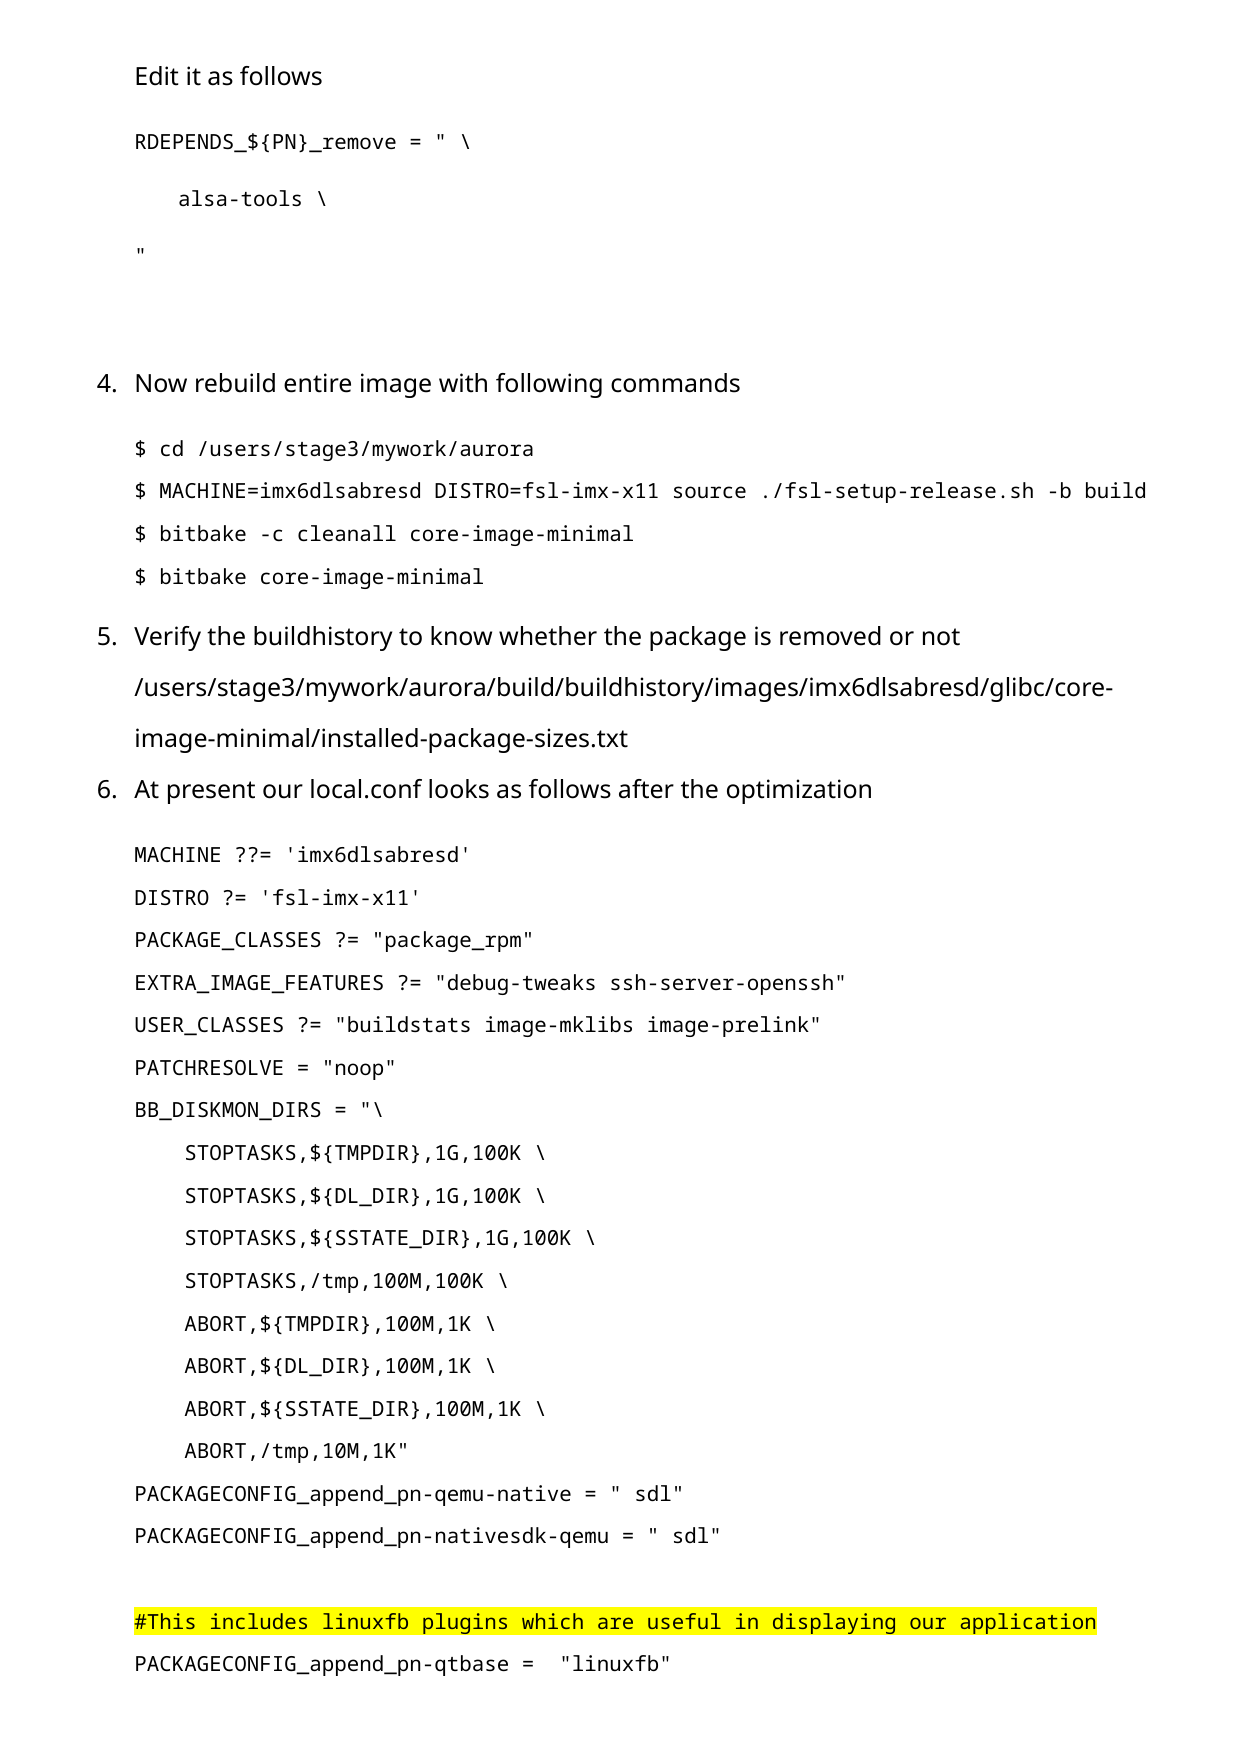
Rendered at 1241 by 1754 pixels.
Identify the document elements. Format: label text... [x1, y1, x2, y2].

list $ cd /users/stage3/mywork/aurora [97, 434, 1181, 462]
list Verify the buildhistory to know whether the package is removed or not [97, 619, 1181, 653]
list EXTRA_IMAGE_FEATURES ?= "debug-tweaks ssh-server-openssh" [97, 968, 1181, 996]
list Edit it as follows [97, 59, 1181, 93]
list ABORT,/tmp,10M,1K" [97, 1436, 1181, 1465]
list PACKAGECONFIG_append_pn-qtbase = "linuxfb" [97, 1649, 1181, 1678]
list alsa-tools \ [97, 184, 1181, 212]
list Now rebuild entire image with following commands [97, 366, 1181, 400]
list $ bitbake -c cleanall core-image-minimal [97, 519, 1181, 548]
list PACKAGECONFIG_append_pn-nativesdk-qemu = " sdl" [97, 1522, 1181, 1550]
list $ MACHINE=imx6dlsabresd DISTRO=fsl-imx-x11 source ./fsl-setup-release.sh -b build [97, 477, 1181, 505]
list ABORT,${TMPDIR},100M,1K \ [97, 1309, 1181, 1337]
list RDEPENDS_${PN}_remove = " \ [97, 127, 1181, 156]
list BB_DISKMON_DIRS = "\ [97, 1096, 1181, 1124]
list #This includes linuxfb plugins which are useful in displaying our application [97, 1607, 1181, 1635]
list ABORT,${DL_DIR},100M,1K \ [97, 1351, 1181, 1380]
list " [97, 241, 1181, 269]
list $ bitbake core-image-minimal [97, 562, 1181, 590]
list MACHINE ??= 'imx6dlsabresd' [97, 840, 1181, 868]
list At present our local.conf looks as follows after the optimization [97, 772, 1181, 806]
list STOPTASKS,${SSTATE_DIR},1G,100K \ [97, 1223, 1181, 1252]
list PACKAGECONFIG_append_pn-qemu-native = " sdl" [97, 1479, 1181, 1507]
list PACKAGE_CLASSES ?= "package_rpm" [97, 925, 1181, 954]
list STOPTASKS,${TMPDIR},1G,100K \ [97, 1138, 1181, 1167]
list USER_CLASSES ?= "buildstats image-mklibs image-prelink" [97, 1010, 1181, 1039]
list ABORT,${SSTATE_DIR},100M,1K \ [97, 1394, 1181, 1422]
list STOPTASKS,/tmp,100M,100K \ [97, 1266, 1181, 1294]
list /users/stage3/mywork/aurora/build/buildhistory/images/imx6dlsabresd/glibc/core-image-minimal/installed-package-sizes.txt [97, 670, 1181, 755]
list DISTRO ?= 'fsl-imx-x11' [97, 883, 1181, 911]
list PATCHRESOLVE = "noop" [97, 1053, 1181, 1081]
list STOPTASKS,${DL_DIR},1G,100K \ [97, 1181, 1181, 1209]
